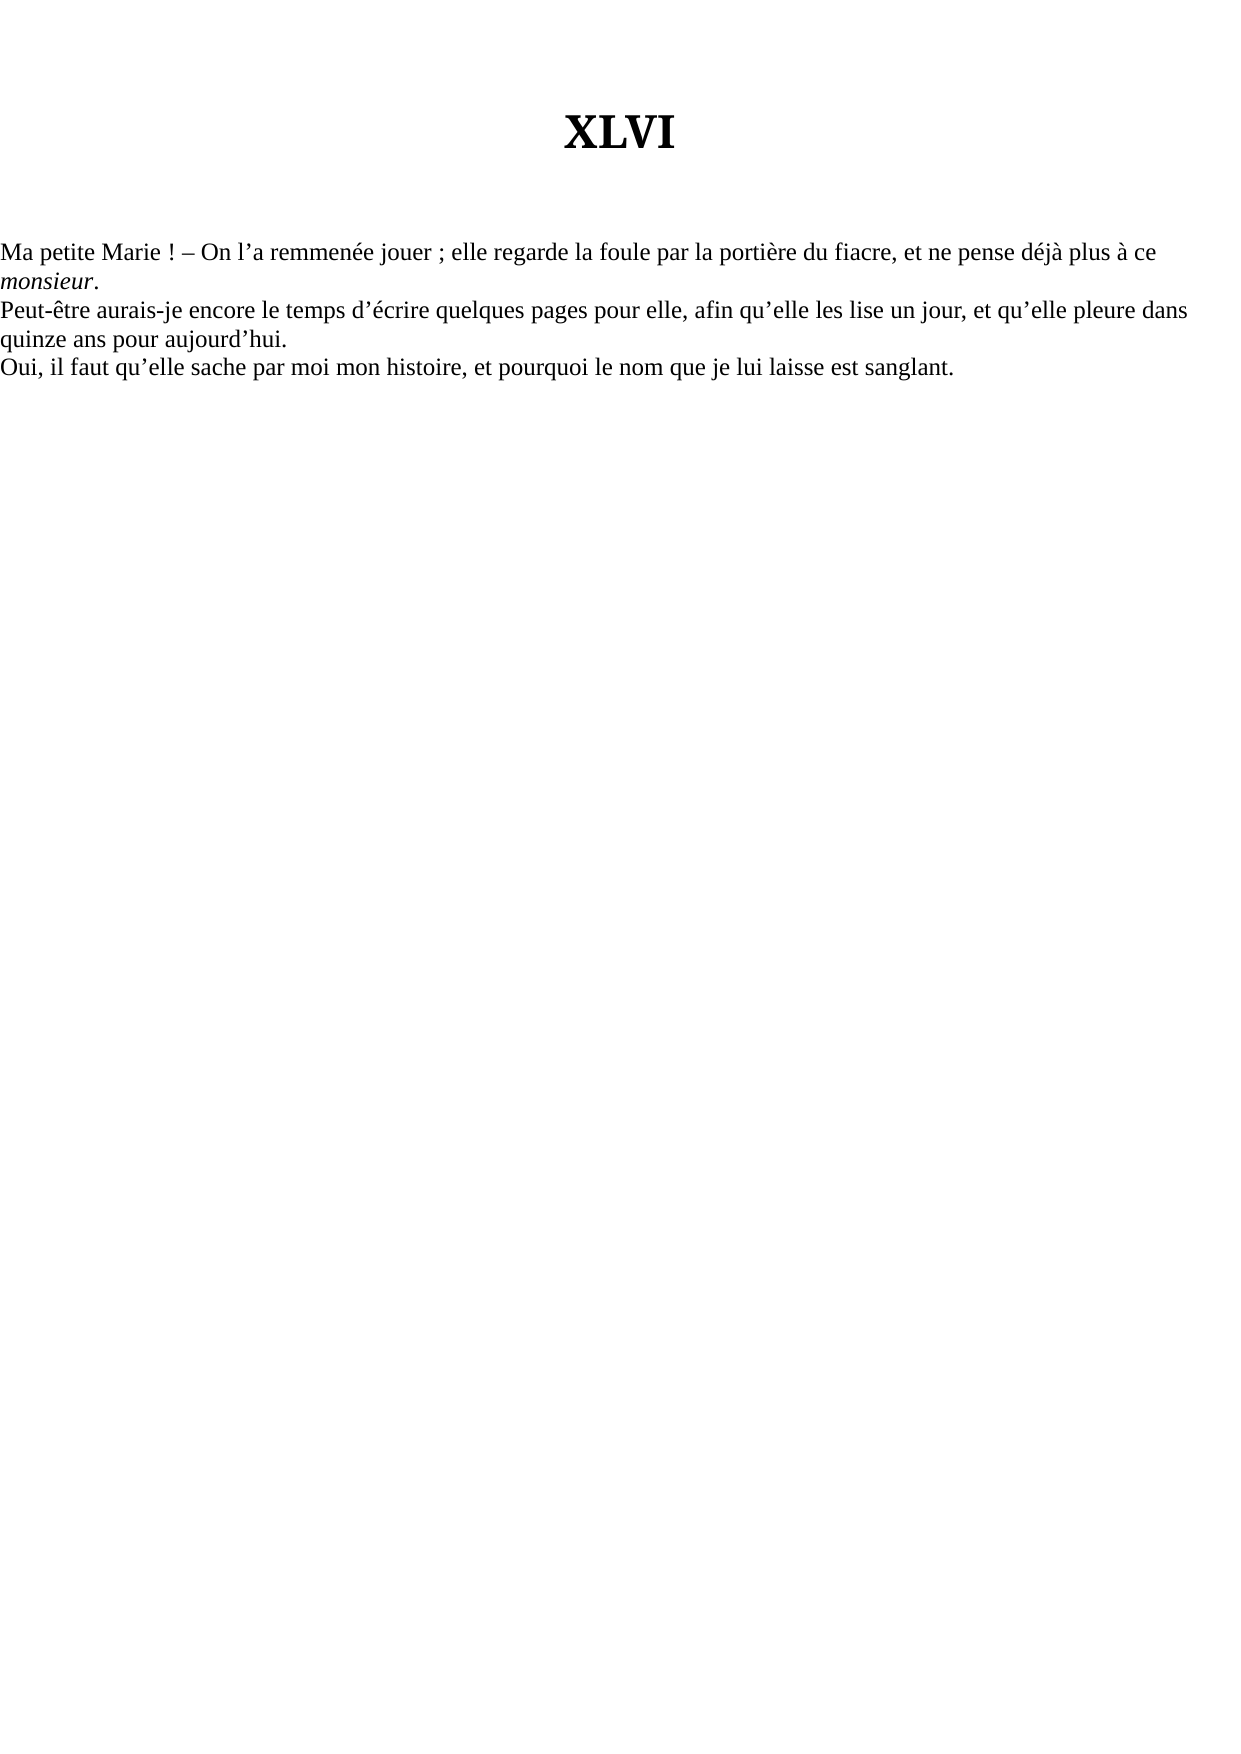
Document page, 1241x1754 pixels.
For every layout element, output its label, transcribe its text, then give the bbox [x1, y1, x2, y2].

subtitle XLVI [0, 100, 1240, 162]
text Ma petite Marie ! – On l’a remmenée jouer ; elle regarde la foule par la portière du fiacre, et ne pense déjà plus à ce monsieur. [0, 237, 1240, 295]
text Peut-être aurais-je encore le temps d’écrire quelques pages pour elle, afin qu’elle les lise un jour, et qu’elle pleure dans quinze ans pour aujourd’hui. [0, 295, 1240, 352]
text Oui, il faut qu’elle sache par moi mon histoire, et pourquoi le nom que je lui laisse est sanglant. [0, 352, 1240, 381]
